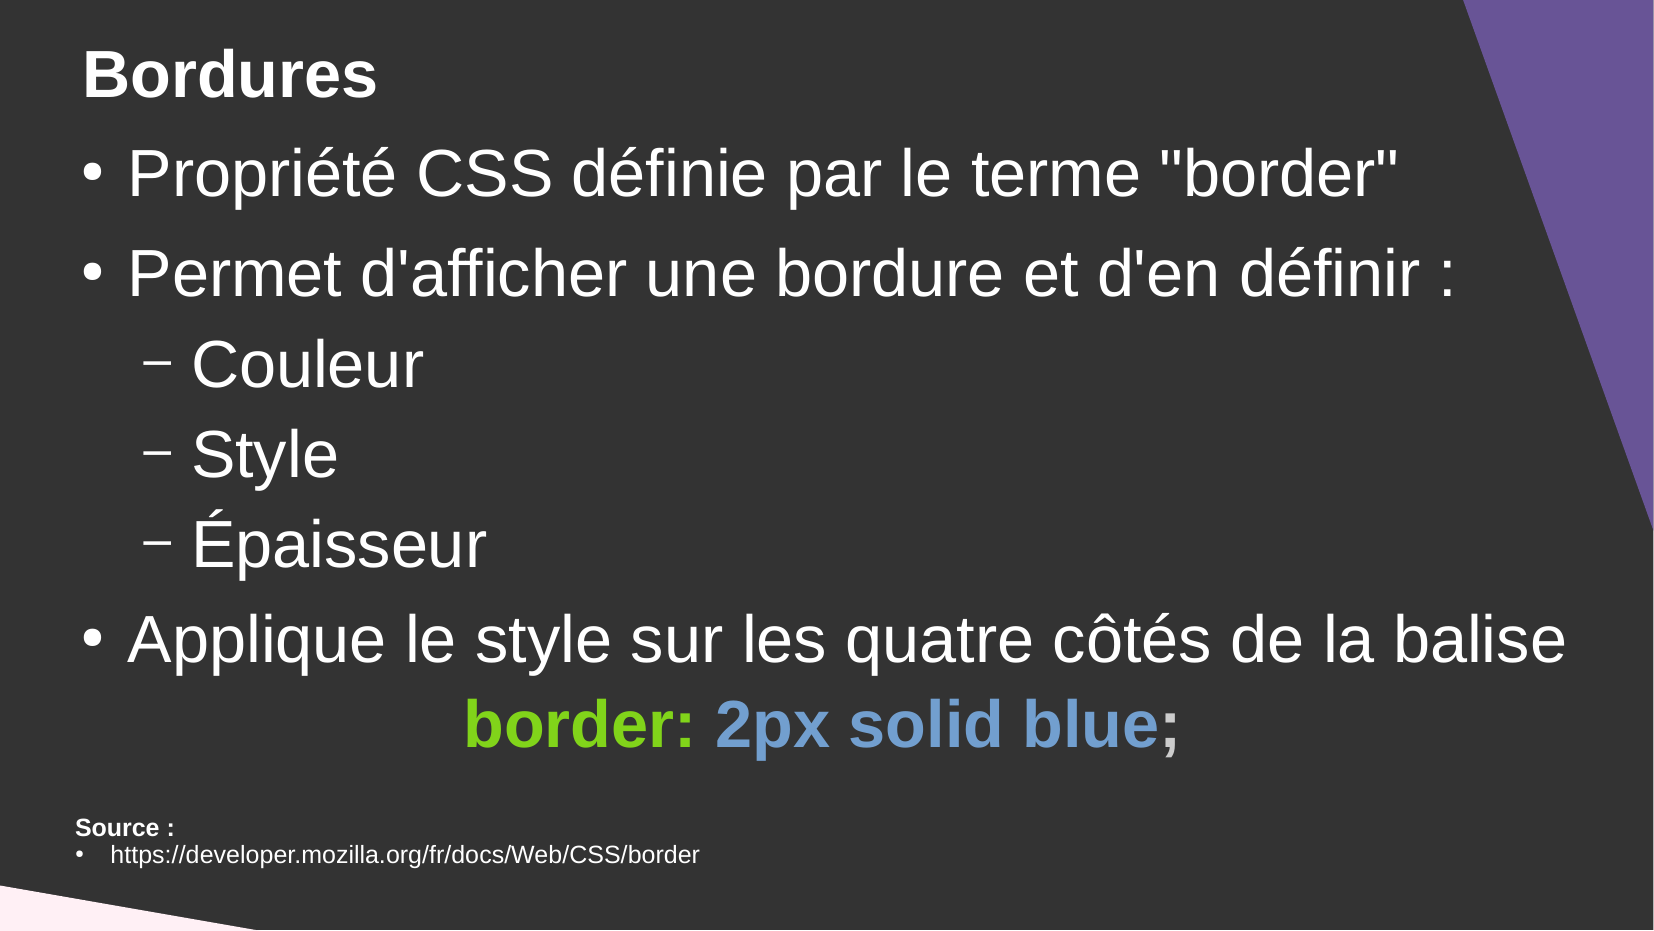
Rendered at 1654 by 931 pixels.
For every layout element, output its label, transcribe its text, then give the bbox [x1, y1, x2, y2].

list Propriété CSS définie par le terme "border" Permet d'afficher une bordure et d'en définir : Couleur Style Épaisseur Applique le style sur les quatre côtés de la balise [64, 135, 1604, 683]
title Bordures [82, 37, 1571, 112]
text_box [0, 885, 262, 931]
text_box Source : https://developer.mozilla.org/fr/docs/Web/CSS/border [60, 805, 1546, 913]
text_box [1463, 0, 1654, 533]
text_box border: 2px solid blue; [448, 679, 1205, 770]
